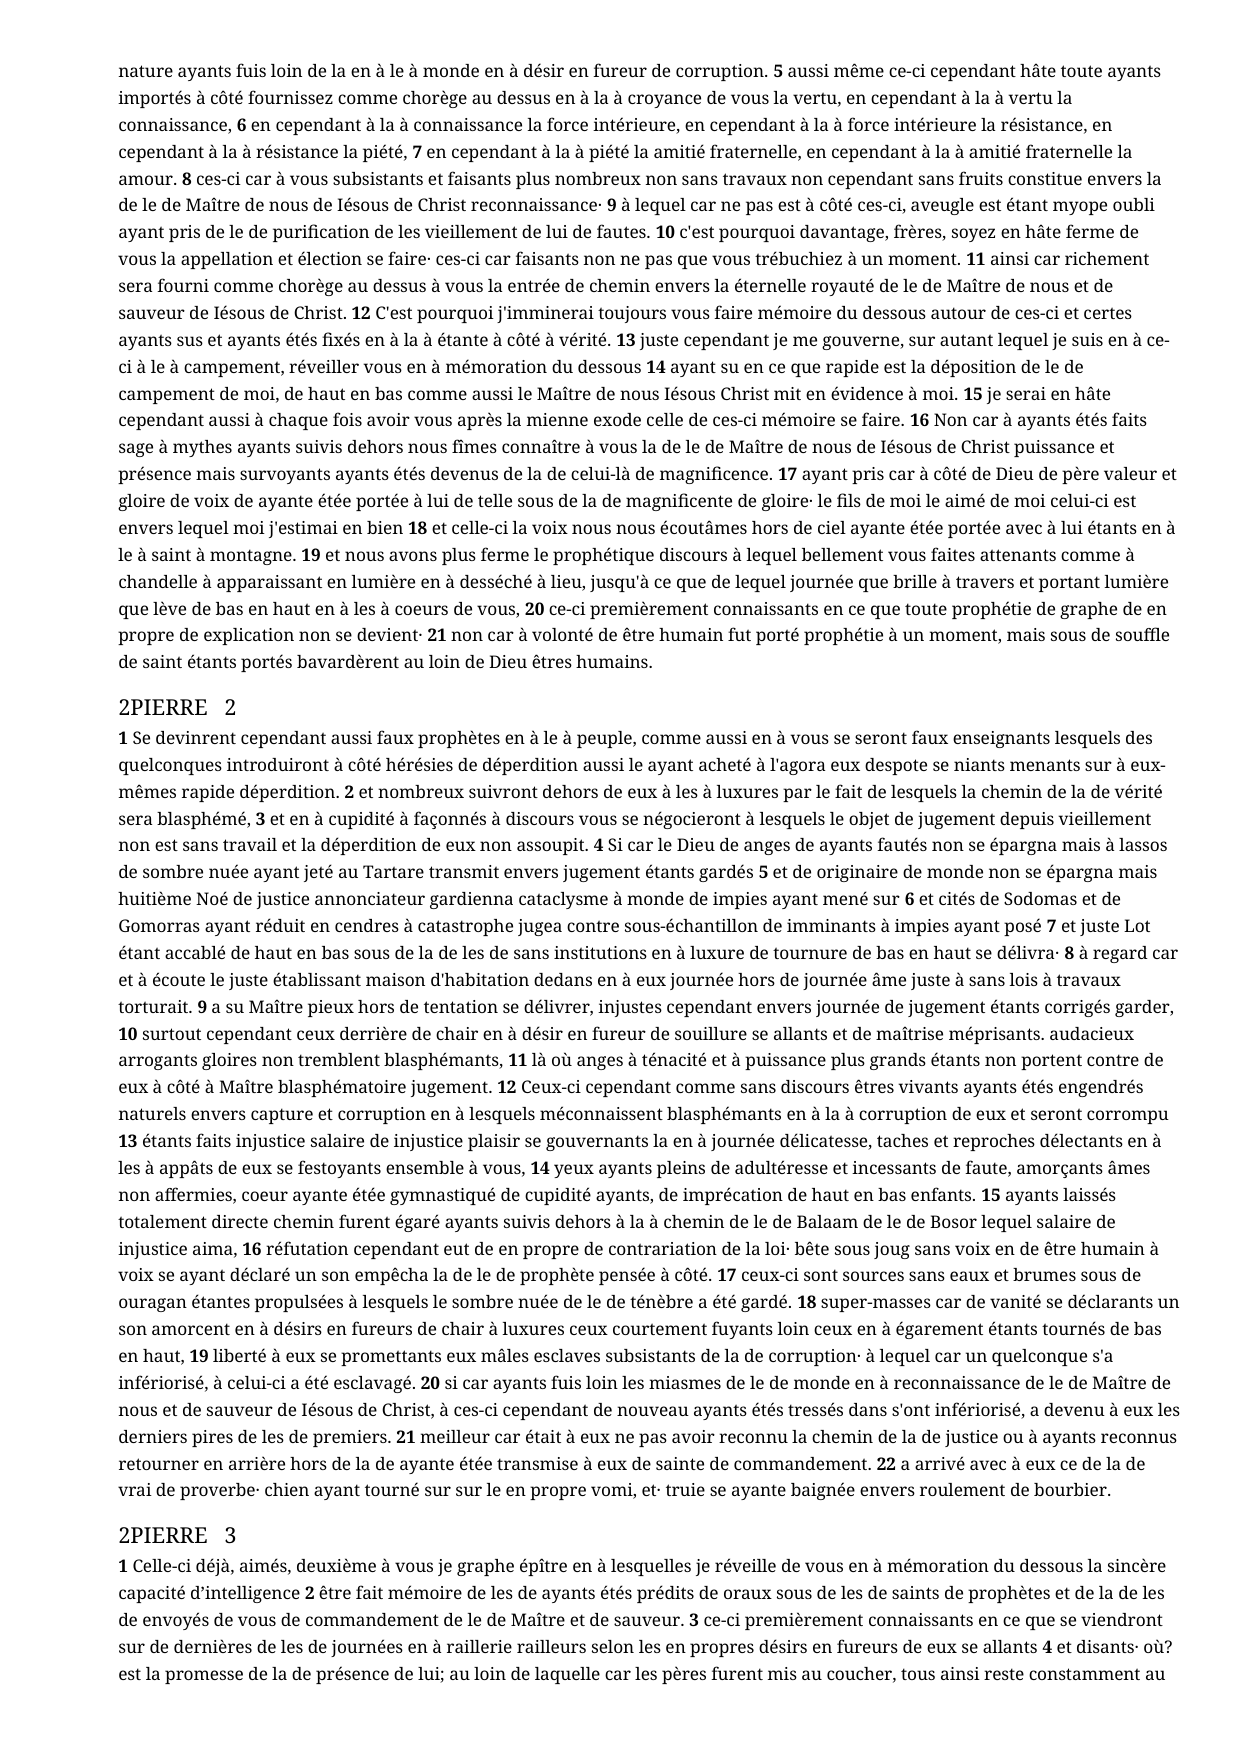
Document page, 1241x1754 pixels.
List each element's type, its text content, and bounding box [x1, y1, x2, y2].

text 2PIERRE 2 [118, 692, 1181, 722]
text 1 Celle-ci déjà, aimés, deuxième à vous je graphe épître en à lesquelles je réveille de vous en à mémoration du dessous la sincère capacité d’intelligence 2 être fait mémoire de les de ayants étés prédits de oraux sous de les de saints de prophètes et de la de les de envoyés de vous de commandement de le de Maître et de sauveur. 3 ce-ci premièrement connaissants en ce que se viendront sur de dernières de les de journées en à raillerie railleurs selon les en propres désirs en fureurs de eux se allants 4 et disants· où? est la promesse de la de présence de lui; au loin de laquelle car les pères furent mis au coucher, tous ainsi reste constamment au [118, 1554, 1181, 1685]
text 2PIERRE 3 [118, 1520, 1181, 1550]
text nature ayants fuis loin de la en à le à monde en à désir en fureur de corruption. 5 aussi même ce-ci cependant hâte toute ayants importés à côté fournissez comme chorège au dessus en à la à croyance de vous la vertu, en cependant à la à vertu la connaissance, 6 en cependant à la à connaissance la force intérieure, en cependant à la à force intérieure la résistance, en cependant à la à résistance la piété, 7 en cependant à la à piété la amitié fraternelle, en cependant à la à amitié fraternelle la amour. 8 ces-ci car à vous subsistants et faisants plus nombreux non sans travaux non cependant sans fruits constitue envers la de le de Maître de nous de Iésous de Christ reconnaissance· 9 à lequel car ne pas est à côté ces-ci, aveugle est étant myope oubli ayant pris de le de purification de les vieillement de lui de fautes. 10 c'est pourquoi davantage, frères, soyez en hâte ferme de vous la appellation et élection se faire· ces-ci car faisants non ne pas que vous trébuchiez à un moment. 11 ainsi car richement sera fourni comme chorège au dessus à vous la entrée de chemin envers la éternelle royauté de le de Maître de nous et de sauveur de Iésous de Christ. 12 C'est pourquoi j'imminerai toujours vous faire mémoire du dessous autour de ces-ci et certes ayants sus et ayants étés fixés en à la à étante à côté à vérité. 13 juste cependant je me gouverne, sur autant lequel je suis en à ce-ci à le à campement, réveiller vous en à mémoration du dessous 14 ayant su en ce que rapide est la déposition de le de campement de moi, de haut en bas comme aussi le Maître de nous Iésous Christ mit en évidence à moi. 15 je serai en hâte cependant aussi à chaque fois avoir vous après la mienne exode celle de ces-ci mémoire se faire. 16 Non car à ayants étés faits sage à mythes ayants suivis dehors nous fîmes connaître à vous la de le de Maître de nous de Iésous de Christ puissance et présence mais survoyants ayants étés devenus de la de celui-là de magnificence. 17 ayant pris car à côté de Dieu de père valeur et gloire de voix de ayante étée portée à lui de telle sous de la de magnificente de gloire· le fils de moi le aimé de moi celui-ci est envers lequel moi j'estimai en bien 18 et celle-ci la voix nous nous écoutâmes hors de ciel ayante étée portée avec à lui étants en à le à saint à montagne. 19 et nous avons plus ferme le prophétique discours à lequel bellement vous faites attenants comme à chandelle à apparaissant en lumière en à desséché à lieu, jusqu'à ce que de lequel journée que brille à travers et portant lumière que lève de bas en haut en à les à coeurs de vous, 20 ce-ci premièrement connaissants en ce que toute prophétie de graphe de en propre de explication non se devient· 21 non car à volonté de être humain fut porté prophétie à un moment, mais sous de souffle de saint étants portés bavardèrent au loin de Dieu êtres humains. [118, 59, 1181, 674]
text 1 Se devinrent cependant aussi faux prophètes en à le à peuple, comme aussi en à vous se seront faux enseignants lesquels des quelconques introduiront à côté hérésies de déperdition aussi le ayant acheté à l'agora eux despote se niants menants sur à eux-mêmes rapide déperdition. 2 et nombreux suivront dehors de eux à les à luxures par le fait de lesquels la chemin de la de vérité sera blasphémé, 3 et en à cupidité à façonnés à discours vous se négocieront à lesquels le objet de jugement depuis vieillement non est sans travail et la déperdition de eux non assoupit. 4 Si car le Dieu de anges de ayants fautés non se épargna mais à lassos de sombre nuée ayant jeté au Tartare transmit envers jugement étants gardés 5 et de originaire de monde non se épargna mais huitième Noé de justice annonciateur gardienna cataclysme à monde de impies ayant mené sur 6 et cités de Sodomas et de Gomorras ayant réduit en cendres à catastrophe jugea contre sous-échantillon de imminants à impies ayant posé 7 et juste Lot étant accablé de haut en bas sous de la de les de sans institutions en à luxure de tournure de bas en haut se délivra· 8 à regard car et à écoute le juste établissant maison d'habitation dedans en à eux journée hors de journée âme juste à sans lois à travaux torturait. 9 a su Maître pieux hors de tentation se délivrer, injustes cependant envers journée de jugement étants corrigés garder, 10 surtout cependant ceux derrière de chair en à désir en fureur de souillure se allants et de maîtrise méprisants. audacieux arrogants gloires non tremblent blasphémants, 11 là où anges à ténacité et à puissance plus grands étants non portent contre de eux à côté à Maître blasphématoire jugement. 12 Ceux-ci cependant comme sans discours êtres vivants ayants étés engendrés naturels envers capture et corruption en à lesquels méconnaissent blasphémants en à la à corruption de eux et seront corrompu 13 étants faits injustice salaire de injustice plaisir se gouvernants la en à journée délicatesse, taches et reproches délectants en à les à appâts de eux se festoyants ensemble à vous, 14 yeux ayants pleins de adultéresse et incessants de faute, amorçants âmes non affermies, coeur ayante étée gymnastiqué de cupidité ayants, de imprécation de haut en bas enfants. 15 ayants laissés totalement directe chemin furent égaré ayants suivis dehors à la à chemin de le de Balaam de le de Bosor lequel salaire de injustice aima, 16 réfutation cependant eut de en propre de contrariation de la loi· bête sous joug sans voix en de être humain à voix se ayant déclaré un son empêcha la de le de prophète pensée à côté. 17 ceux-ci sont sources sans eaux et brumes sous de ouragan étantes propulsées à lesquels le sombre nuée de le de ténèbre a été gardé. 18 super-masses car de vanité se déclarants un son amorcent en à désirs en fureurs de chair à luxures ceux courtement fuyants loin ceux en à égarement étants tournés de bas en haut, 19 liberté à eux se promettants eux mâles esclaves subsistants de la de corruption· à lequel car un quelconque s'a infériorisé, à celui-ci a été esclavagé. 20 si car ayants fuis loin les miasmes de le de monde en à reconnaissance de le de Maître de nous et de sauveur de Iésous de Christ, à ces-ci cependant de nouveau ayants étés tressés dans s'ont infériorisé, a devenu à eux les derniers pires de les de premiers. 21 meilleur car était à eux ne pas avoir reconnu la chemin de la de justice ou à ayants reconnus retourner en arrière hors de la de ayante étée transmise à eux de sainte de commandement. 22 a arrivé avec à eux ce de la de vrai de proverbe· chien ayant tourné sur sur le en propre vomi, et· truie se ayante baignée envers roulement de bourbier. [118, 726, 1181, 1502]
